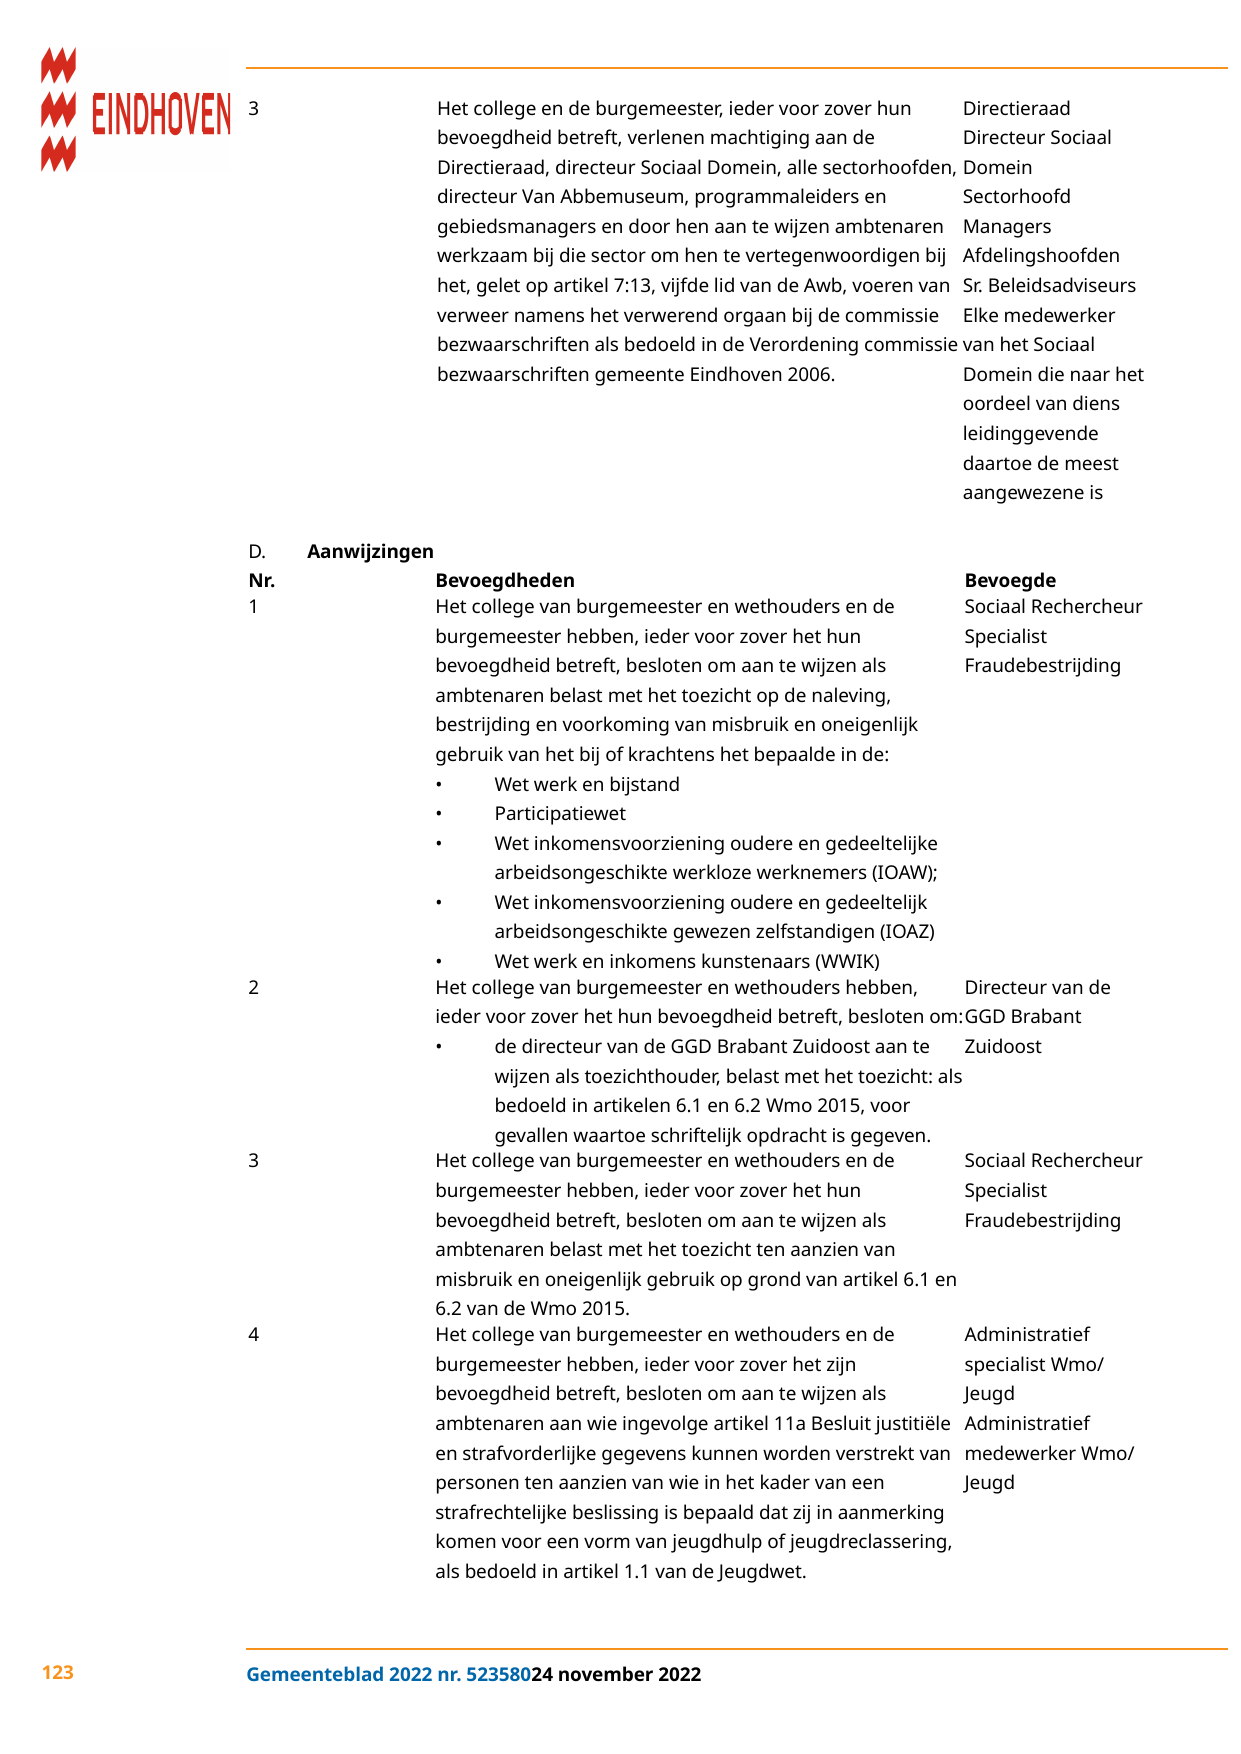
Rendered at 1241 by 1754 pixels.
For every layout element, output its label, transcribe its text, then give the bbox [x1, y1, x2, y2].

table_header Bevoegdheden [435, 568, 964, 593]
table_cell Directieraad Directeur Sociaal Domein Sectorhoofd Managers Afdelingshoofden Sr. Beleidsadviseurs Elke medewerker van het Sociaal Domein die naar het oordeel van diens leidinggevende daartoe de meest aangewezene is [963, 95, 1152, 505]
table_header Nr. [248, 568, 435, 593]
table_cell Het college van burgemeester en wethouders en de burgemeester hebben, ieder voor zover het zijn bevoegdheid betreft, besloten om aan te wijzen als ambtenaren aan wie ingevolge artikel 11a Besluit justitiële en strafvorderlijke gegevens kunnen worden verstrekt van personen ten aanzien van wie in het kader van een strafrechtelijke beslissing is bepaald dat zij in aanmerking komen voor een vorm van jeugdhulp of jeugdreclassering, als bedoeld in artikel 1.1 van de Jeugdwet. [435, 1321, 964, 1584]
table_cell Directeur van de GGD Brabant Zuidoost [964, 974, 1152, 1148]
list Aanwijzingen [248, 538, 1152, 564]
table_cell 3 [248, 1148, 435, 1321]
table_cell 4 [248, 1321, 435, 1584]
table_cell 3 [248, 95, 437, 505]
table_cell Het college en de burgemeester, ieder voor zover hun bevoegdheid betreft, verlenen machtiging aan de Directieraad, directeur Sociaal Domein, alle sectorhoofden, directeur Van Abbemuseum, programmaleiders en gebiedsmanagers en door hen aan te wijzen ambtenaren werkzaam bij die sector om hen te vertegenwoordigen bij het, gelet op artikel 7:13, vijfde lid van de Awb, voeren van verweer namens het verwerend orgaan bij de commissie bezwaarschriften als bedoeld in de Verordening commissie bezwaarschriften gemeente Eindhoven 2006. [437, 95, 963, 505]
table_cell 1 [248, 593, 435, 974]
table_header Bevoegde [964, 568, 1152, 593]
table_cell Sociaal Rechercheur Specialist Fraudebestrijding [964, 1148, 1152, 1321]
table_cell 2 [248, 974, 435, 1148]
picture [41, 47, 231, 172]
table_cell Administratief specialist Wmo/ Jeugd Administratief medewerker Wmo/ Jeugd [964, 1321, 1152, 1584]
table_cell Het college van burgemeester en wethouders hebben, ieder voor zover het hun bevoegdheid betreft, besloten om: de directeur van de GGD Brabant Zuidoost aan te wijzen als toezichthouder, belast met het toezicht: als bedoeld in artikelen 6.1 en 6.2 Wmo 2015, voor gevallen waartoe schriftelijk opdracht is gegeven. [435, 974, 964, 1148]
table_cell Het college van burgemeester en wethouders en de burgemeester hebben, ieder voor zover het hun bevoegdheid betreft, besloten om aan te wijzen als ambtenaren belast met het toezicht ten aanzien van misbruik en oneigenlijk gebruik op grond van artikel 6.1 en 6.2 van de Wmo 2015. [435, 1148, 964, 1321]
table_cell Sociaal Rechercheur Specialist Fraudebestrijding [964, 593, 1152, 974]
table_cell Het college van burgemeester en wethouders en de burgemeester hebben, ieder voor zover het hun bevoegdheid betreft, besloten om aan te wijzen als ambtenaren belast met het toezicht op de naleving, bestrijding en voorkoming van misbruik en oneigenlijk gebruik van het bij of krachtens het bepaalde in de: Wet werk en bijstand Participatiewet Wet inkomensvoorziening oudere en gedeeltelijke arbeidsongeschikte werkloze werknemers (IOAW); Wet inkomensvoorziening oudere en gedeeltelijk arbeidsongeschikte gewezen zelfstandigen (IOAZ) Wet werk en inkomens kunstenaars (WWIK) [435, 593, 964, 974]
